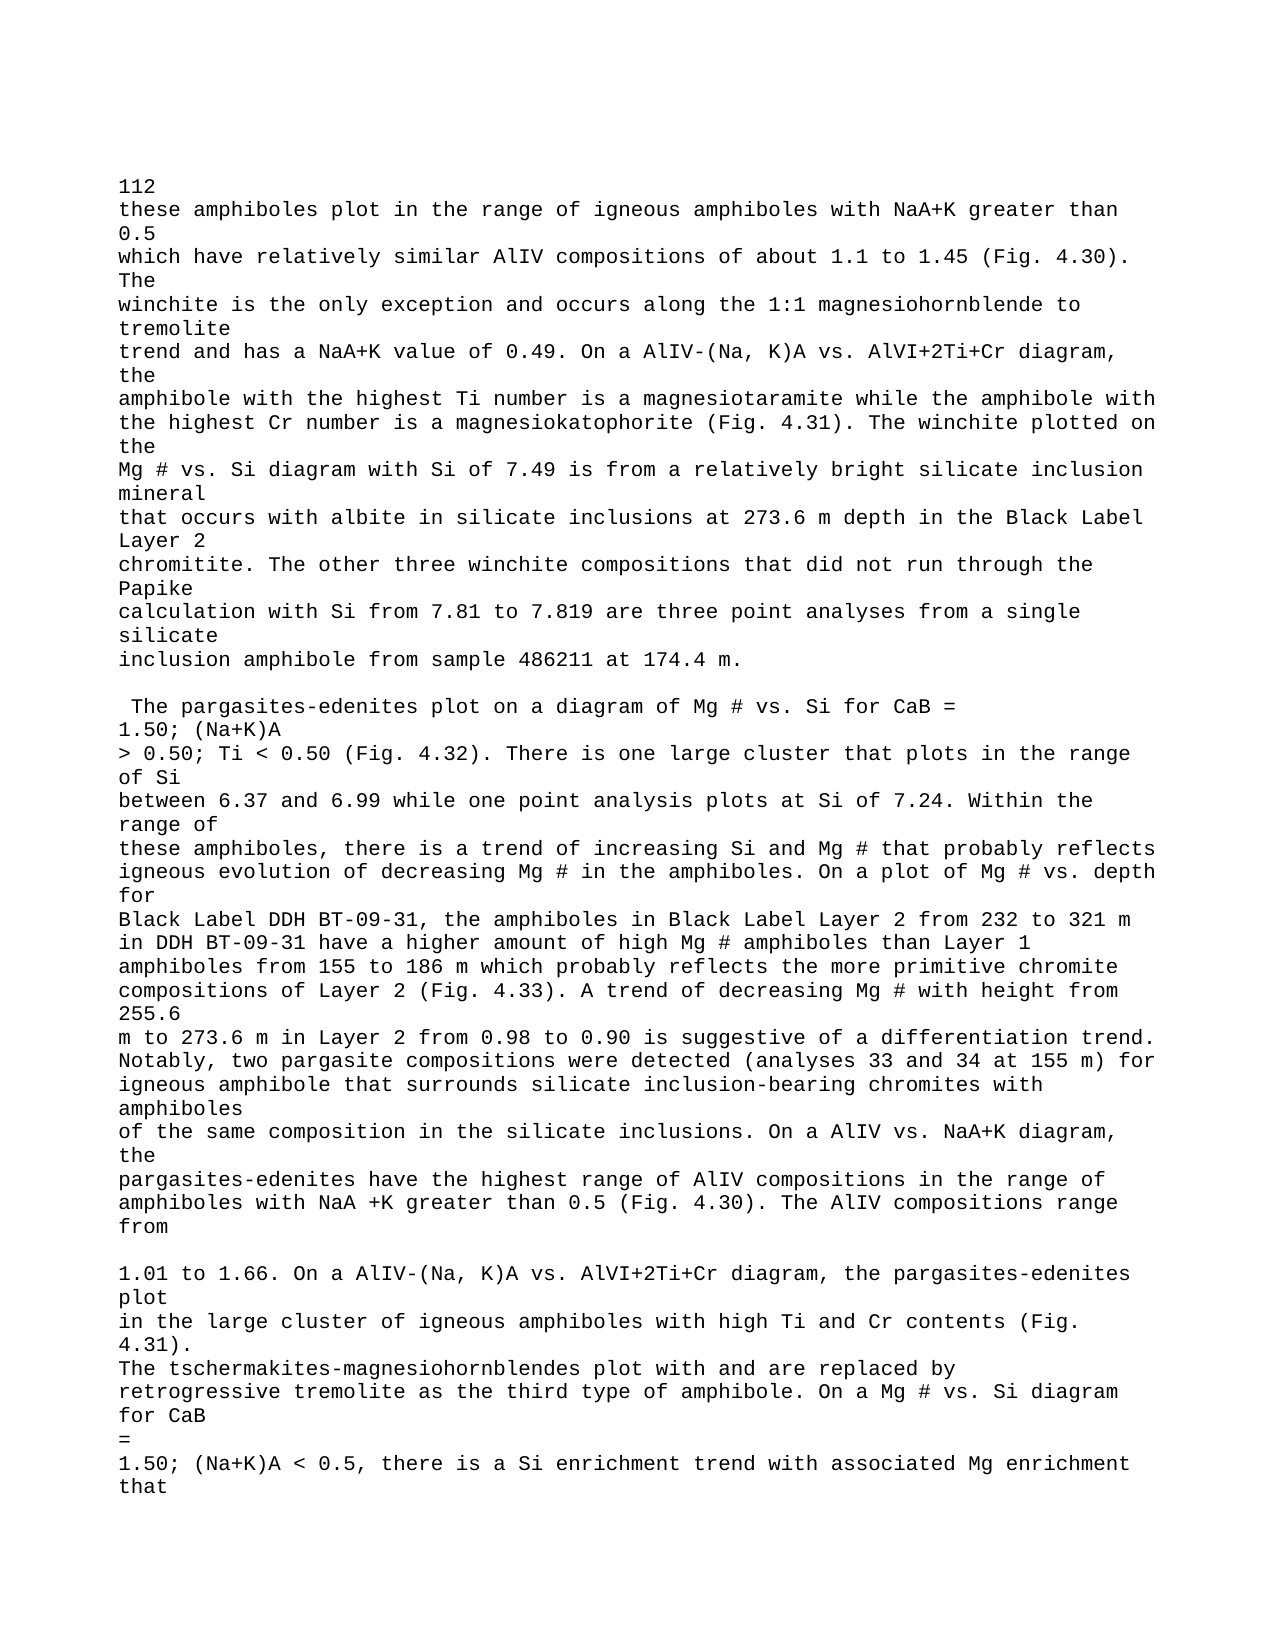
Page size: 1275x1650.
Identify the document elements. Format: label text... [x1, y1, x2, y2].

text The tschermakites-magnesiohornblendes plot with and are replaced by [118, 1358, 1157, 1382]
text igneous evolution of decreasing Mg # in the amphiboles. On a plot of Mg # vs. depth for [118, 861, 1157, 909]
text the highest Cr number is a magnesiokatophorite (Fig. 4.31). The winchite plotted on the [118, 412, 1157, 459]
text m to 273.6 m in Layer 2 from 0.98 to 0.90 is suggestive of a differentiation trend. [118, 1027, 1157, 1051]
text compositions of Layer 2 (Fig. 4.33). A trend of decreasing Mg # with height from 255.6 [118, 979, 1157, 1027]
text = [118, 1429, 1157, 1452]
text retrogressive tremolite as the third type of amphibole. On a Mg # vs. Si diagram for CaB [118, 1382, 1157, 1429]
text amphibole with the highest Ti number is a magnesiotaramite while the amphibole with [118, 388, 1157, 412]
text in the large cluster of igneous amphiboles with high Ti and Cr contents (Fig. 4.31). [118, 1311, 1157, 1358]
text amphiboles from 155 to 186 m which probably reflects the more primitive chromite [118, 956, 1157, 979]
text > 0.50; Ti < 0.50 (Fig. 4.32). There is one large cluster that plots in the range of Si [118, 743, 1157, 790]
text 112 [118, 176, 1157, 199]
text in DDH BT-09-31 have a higher amount of high Mg # amphiboles than Layer 1 [118, 932, 1157, 956]
text of the same composition in the silicate inclusions. On a AlIV vs. NaA+K diagram, the [118, 1121, 1157, 1169]
text which have relatively similar AlIV compositions of about 1.1 to 1.45 (Fig. 4.30). The [118, 247, 1157, 294]
text that occurs with albite in silicate inclusions at 273.6 m depth in the Black Label Layer 2 [118, 507, 1157, 554]
text igneous amphibole that surrounds silicate inclusion-bearing chromites with amphiboles [118, 1074, 1157, 1121]
text 1.50; (Na+K)A < 0.5, there is a Si enrichment trend with associated Mg enrichment that [118, 1452, 1157, 1500]
text 1.50; (Na+K)A [118, 719, 1157, 743]
text Notably, two pargasite compositions were detected (analyses 33 and 34 at 155 m) for [118, 1051, 1157, 1074]
text The pargasites-edenites plot on a diagram of Mg # vs. Si for CaB = [118, 696, 1157, 719]
text calculation with Si from 7.81 to 7.819 are three point analyses from a single silicate [118, 601, 1157, 648]
text Black Label DDH BT-09-31, the amphiboles in Black Label Layer 2 from 232 to 321 m [118, 909, 1157, 932]
text amphiboles with NaA +K greater than 0.5 (Fig. 4.30). The AlIV compositions range from [118, 1192, 1157, 1240]
text these amphiboles, there is a trend of increasing Si and Mg # that probably reflects [118, 838, 1157, 861]
text pargasites-edenites have the highest range of AlIV compositions in the range of [118, 1169, 1157, 1192]
text chromitite. The other three winchite compositions that did not run through the Papike [118, 554, 1157, 601]
text Mg # vs. Si diagram with Si of 7.49 is from a relatively bright silicate inclusion mineral [118, 459, 1157, 507]
text winchite is the only exception and occurs along the 1:1 magnesiohornblende to tremolite [118, 294, 1157, 341]
text between 6.37 and 6.99 while one point analysis plots at Si of 7.24. Within the range of [118, 790, 1157, 838]
text these amphiboles plot in the range of igneous amphiboles with NaA+K greater than 0.5 [118, 199, 1157, 247]
text 1.01 to 1.66. On a AlIV-(Na, K)A vs. AlVI+2Ti+Cr diagram, the pargasites-edenites plot [118, 1263, 1157, 1311]
text trend and has a NaA+K value of 0.49. On a AlIV-(Na, K)A vs. AlVI+2Ti+Cr diagram, the [118, 341, 1157, 388]
text inclusion amphibole from sample 486211 at 174.4 m. [118, 648, 1157, 672]
